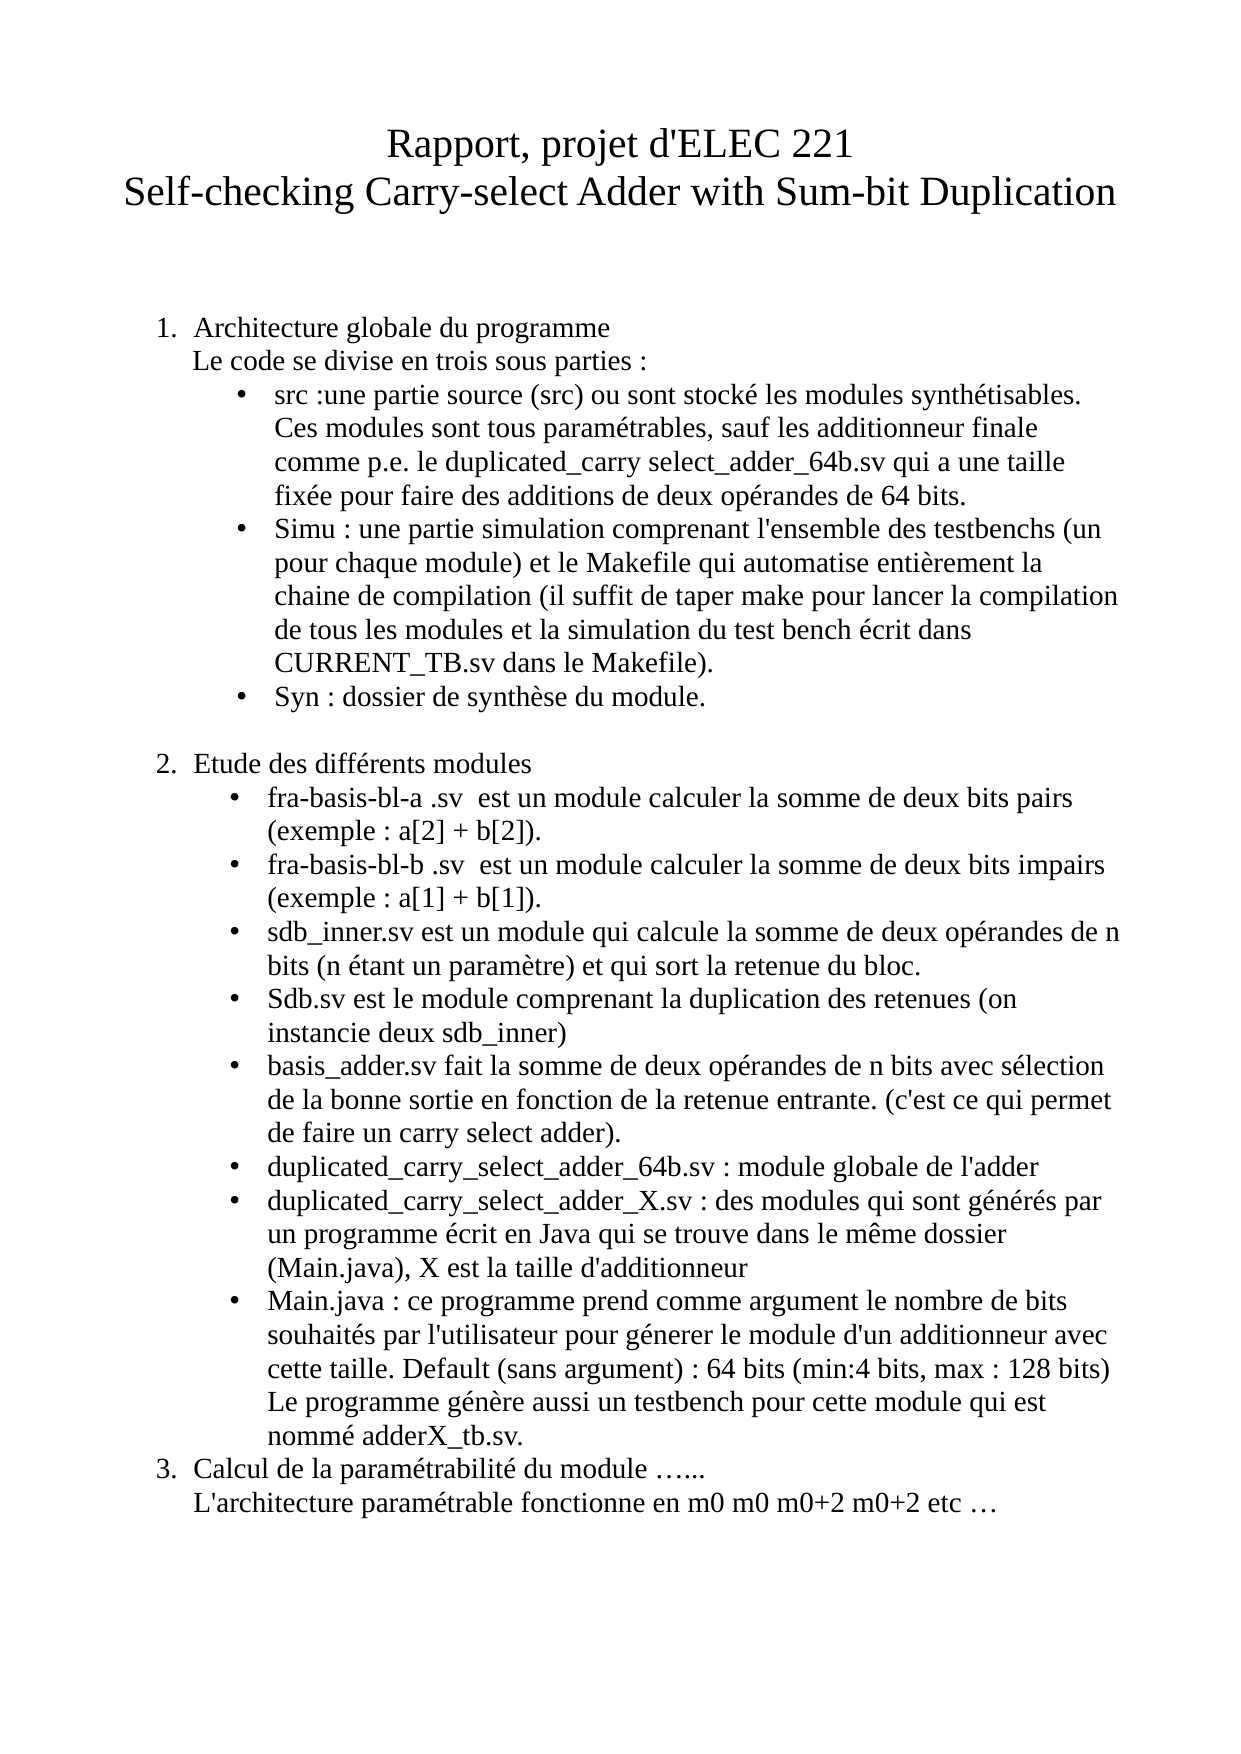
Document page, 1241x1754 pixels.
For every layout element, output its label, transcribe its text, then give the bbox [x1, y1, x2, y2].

list Architecture globale du programme [156, 310, 1122, 343]
text Le code se divise en trois sous parties : [118, 343, 1122, 377]
list Calcul de la paramétrabilité du module …... [156, 1451, 1122, 1485]
text Self-checking Carry-select Adder with Sum-bit Duplication [118, 166, 1122, 214]
list basis_adder.sv fait la somme de deux opérandes de n bits avec sélection de la bonne sortie en fonction de la retenue entrante. (c'est ce qui permet de faire un carry select adder). [229, 1048, 1122, 1149]
list fra-basis-bl-b .sv est un module calculer la somme de deux bits impairs (exemple : a[1] + b[1]). [229, 847, 1122, 914]
list L'architecture paramétrable fonctionne en m0 m0 m0+2 m0+2 etc … [156, 1485, 1122, 1518]
list Main.java : ce programme prend comme argument le nombre de bits souhaités par l'utilisateur pour génerer le module d'un additionneur avec cette taille. Default (sans argument) : 64 bits (min:4 bits, max : 128 bits) Le programme génère aussi un testbench pour cette module qui est nommé adderX_tb.sv. [229, 1283, 1122, 1451]
list Syn : dossier de synthèse du module. [237, 679, 1122, 713]
list Sdb.sv est le module comprenant la duplication des retenues (on instancie deux sdb_inner) [229, 981, 1122, 1048]
list fra-basis-bl-a .sv est un module calculer la somme de deux bits pairs (exemple : a[2] + b[2]). [229, 780, 1122, 847]
list duplicated_carry_select_adder_X.sv : des modules qui sont générés par un programme écrit en Java qui se trouve dans le même dossier (Main.java), X est la taille d'additionneur [229, 1183, 1122, 1283]
list Simu : une partie simulation comprenant l'ensemble des testbenchs (un pour chaque module) et le Makefile qui automatise entièrement la chaine de compilation (il suffit de taper make pour lancer la compilation de tous les modules et la simulation du test bench écrit dans CURRENT_TB.sv dans le Makefile). [237, 511, 1122, 679]
text Rapport, projet d'ELEC 221 [118, 118, 1122, 166]
list sdb_inner.sv est un module qui calcule la somme de deux opérandes de n bits (n étant un paramètre) et qui sort la retenue du bloc. [229, 914, 1122, 981]
list Etude des différents modules [156, 746, 1122, 780]
list duplicated_carry_select_adder_64b.sv : module globale de l'adder [229, 1149, 1122, 1183]
list src :une partie source (src) ou sont stocké les modules synthétisables. Ces modules sont tous paramétrables, sauf les additionneur finale comme p.e. le duplicated_carry select_adder_64b.sv qui a une taille fixée pour faire des additions de deux opérandes de 64 bits. [237, 377, 1122, 511]
